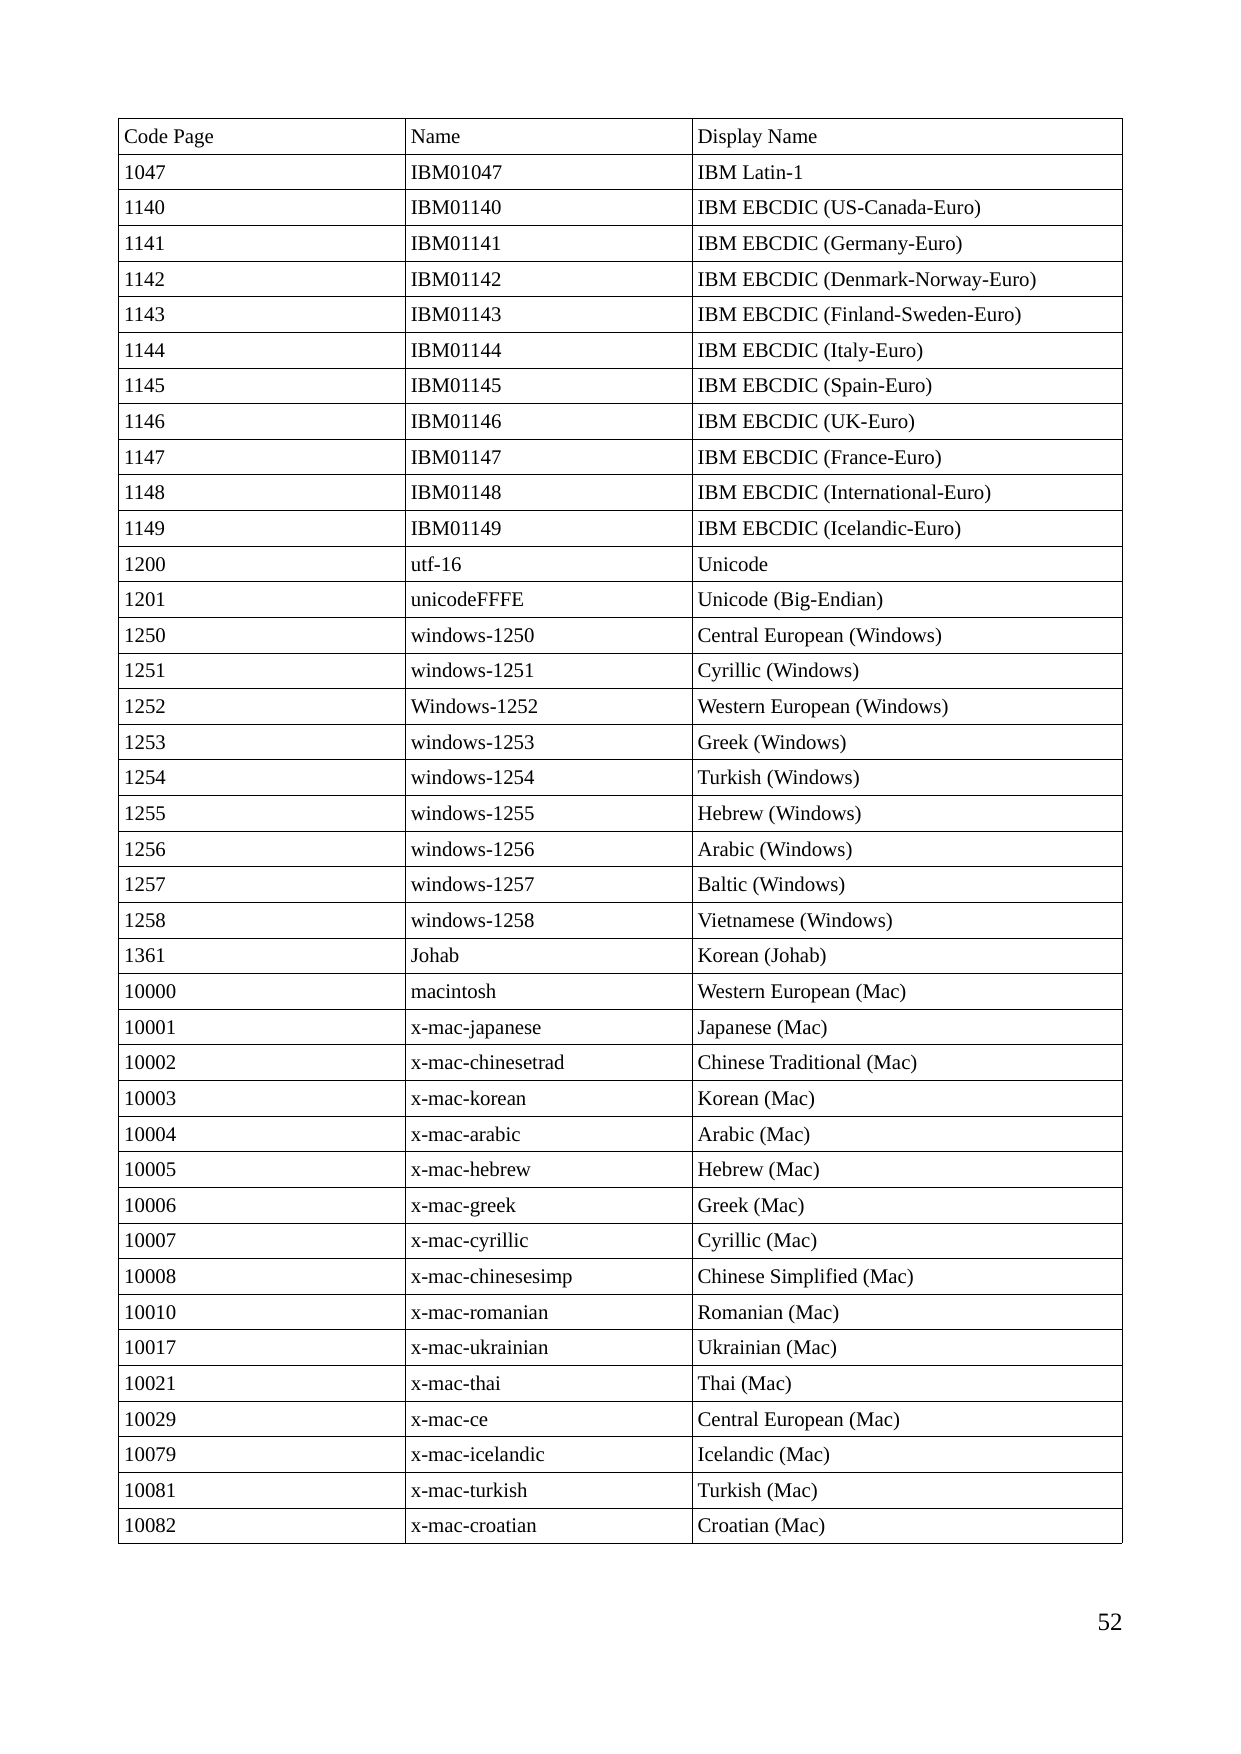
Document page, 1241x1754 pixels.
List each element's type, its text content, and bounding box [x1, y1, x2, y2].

table_cell x-mac-thai [406, 1366, 692, 1401]
table_cell IBM01148 [406, 475, 692, 510]
table_cell 10003 [119, 1081, 405, 1116]
table_cell Hebrew (Mac) [693, 1152, 1122, 1187]
table_cell 1251 [119, 654, 405, 688]
table_cell Turkish (Windows) [693, 760, 1122, 795]
table_cell 1143 [119, 297, 405, 332]
table_cell IBM EBCDIC (Spain-Euro) [693, 369, 1122, 403]
table_cell 10008 [119, 1259, 405, 1294]
table_cell 1140 [119, 190, 405, 225]
table_cell Central European (Windows) [693, 618, 1122, 652]
table_cell 1200 [119, 547, 405, 581]
table_cell 1148 [119, 475, 405, 510]
table_cell Greek (Windows) [693, 725, 1122, 759]
table_cell 10001 [119, 1010, 405, 1044]
table_cell IBM EBCDIC (Denmark-Norway-Euro) [693, 262, 1122, 296]
table_cell x-mac-croatian [406, 1509, 692, 1543]
table_cell 1254 [119, 760, 405, 795]
table_cell unicodeFFFE [406, 582, 692, 617]
table_cell IBM EBCDIC (US-Canada-Euro) [693, 190, 1122, 225]
table_cell Croatian (Mac) [693, 1509, 1122, 1543]
table_cell Windows-1252 [406, 689, 692, 724]
table_cell Korean (Mac) [693, 1081, 1122, 1116]
table_cell IBM EBCDIC (Finland-Sweden-Euro) [693, 297, 1122, 332]
table_cell Japanese (Mac) [693, 1010, 1122, 1044]
table_cell Turkish (Mac) [693, 1473, 1122, 1507]
table_cell 1149 [119, 511, 405, 546]
table_cell 1250 [119, 618, 405, 652]
table_cell Western European (Windows) [693, 689, 1122, 724]
table_cell Chinese Traditional (Mac) [693, 1045, 1122, 1080]
table_cell 10021 [119, 1366, 405, 1401]
table_cell IBM EBCDIC (Icelandic-Euro) [693, 511, 1122, 546]
table_cell 10006 [119, 1188, 405, 1222]
table_cell Arabic (Windows) [693, 832, 1122, 866]
table_cell 1147 [119, 440, 405, 474]
table_cell windows-1256 [406, 832, 692, 866]
table_cell 1142 [119, 262, 405, 296]
table_cell windows-1253 [406, 725, 692, 759]
table_cell 1146 [119, 404, 405, 439]
table_cell Vietnamese (Windows) [693, 903, 1122, 937]
table_cell x-mac-cyrillic [406, 1224, 692, 1258]
table_cell 10007 [119, 1224, 405, 1258]
table_cell 10082 [119, 1509, 405, 1543]
table_cell 1145 [119, 369, 405, 403]
table_cell Ukrainian (Mac) [693, 1330, 1122, 1365]
table_cell 10081 [119, 1473, 405, 1507]
table_cell Hebrew (Windows) [693, 796, 1122, 831]
table_cell Unicode [693, 547, 1122, 581]
table_cell IBM01141 [406, 226, 692, 261]
table_cell Thai (Mac) [693, 1366, 1122, 1401]
table_cell 10002 [119, 1045, 405, 1080]
table_cell Romanian (Mac) [693, 1295, 1122, 1329]
table_cell x-mac-turkish [406, 1473, 692, 1507]
table_cell IBM EBCDIC (France-Euro) [693, 440, 1122, 474]
table_cell 1201 [119, 582, 405, 617]
table_cell Greek (Mac) [693, 1188, 1122, 1222]
table_cell IBM EBCDIC (Italy-Euro) [693, 333, 1122, 367]
table_cell windows-1251 [406, 654, 692, 688]
table_cell IBM EBCDIC (International-Euro) [693, 475, 1122, 510]
table_cell IBM01047 [406, 155, 692, 189]
table_header Code Page [119, 119, 405, 154]
table_cell IBM01147 [406, 440, 692, 474]
table_cell 1144 [119, 333, 405, 367]
table_cell x-mac-romanian [406, 1295, 692, 1329]
table_cell IBM01142 [406, 262, 692, 296]
table_cell 10029 [119, 1402, 405, 1436]
table_cell Icelandic (Mac) [693, 1437, 1122, 1472]
table_cell IBM01146 [406, 404, 692, 439]
table_cell 10004 [119, 1117, 405, 1151]
table_cell IBM01149 [406, 511, 692, 546]
table_cell Western European (Mac) [693, 974, 1122, 1009]
table_cell 1047 [119, 155, 405, 189]
table_header Display Name [693, 119, 1122, 154]
table_cell 10005 [119, 1152, 405, 1187]
table_cell IBM01145 [406, 369, 692, 403]
table_cell Cyrillic (Mac) [693, 1224, 1122, 1258]
table_cell x-mac-ce [406, 1402, 692, 1436]
table_cell IBM EBCDIC (Germany-Euro) [693, 226, 1122, 261]
table_cell 1258 [119, 903, 405, 937]
table_cell windows-1250 [406, 618, 692, 652]
table_cell 10000 [119, 974, 405, 1009]
table_cell x-mac-chinesesimp [406, 1259, 692, 1294]
table_cell x-mac-chinesetrad [406, 1045, 692, 1080]
table_cell x-mac-ukrainian [406, 1330, 692, 1365]
table_cell 10079 [119, 1437, 405, 1472]
table_cell windows-1255 [406, 796, 692, 831]
table_cell x-mac-japanese [406, 1010, 692, 1044]
table_cell Central European (Mac) [693, 1402, 1122, 1436]
table_cell Johab [406, 939, 692, 973]
table_cell Cyrillic (Windows) [693, 654, 1122, 688]
table_cell IBM EBCDIC (UK-Euro) [693, 404, 1122, 439]
table_cell utf-16 [406, 547, 692, 581]
table_cell 1252 [119, 689, 405, 724]
table_cell windows-1254 [406, 760, 692, 795]
table_cell 1253 [119, 725, 405, 759]
table_cell x-mac-icelandic [406, 1437, 692, 1472]
table_cell 1141 [119, 226, 405, 261]
table_cell windows-1258 [406, 903, 692, 937]
table_cell x-mac-korean [406, 1081, 692, 1116]
table_cell 10010 [119, 1295, 405, 1329]
table_cell 1257 [119, 867, 405, 902]
table_cell 10017 [119, 1330, 405, 1365]
table_cell Arabic (Mac) [693, 1117, 1122, 1151]
table_cell x-mac-arabic [406, 1117, 692, 1151]
table_cell Chinese Simplified (Mac) [693, 1259, 1122, 1294]
table_cell IBM Latin-1 [693, 155, 1122, 189]
table_cell 1361 [119, 939, 405, 973]
table_cell Korean (Johab) [693, 939, 1122, 973]
table_cell Unicode (Big-Endian) [693, 582, 1122, 617]
table_cell macintosh [406, 974, 692, 1009]
table_cell x-mac-hebrew [406, 1152, 692, 1187]
table_cell IBM01143 [406, 297, 692, 332]
table_header Name [406, 119, 692, 154]
table_cell 1255 [119, 796, 405, 831]
table_cell Baltic (Windows) [693, 867, 1122, 902]
table_cell 1256 [119, 832, 405, 866]
table_cell windows-1257 [406, 867, 692, 902]
table_cell IBM01144 [406, 333, 692, 367]
table_cell x-mac-greek [406, 1188, 692, 1222]
table_cell IBM01140 [406, 190, 692, 225]
